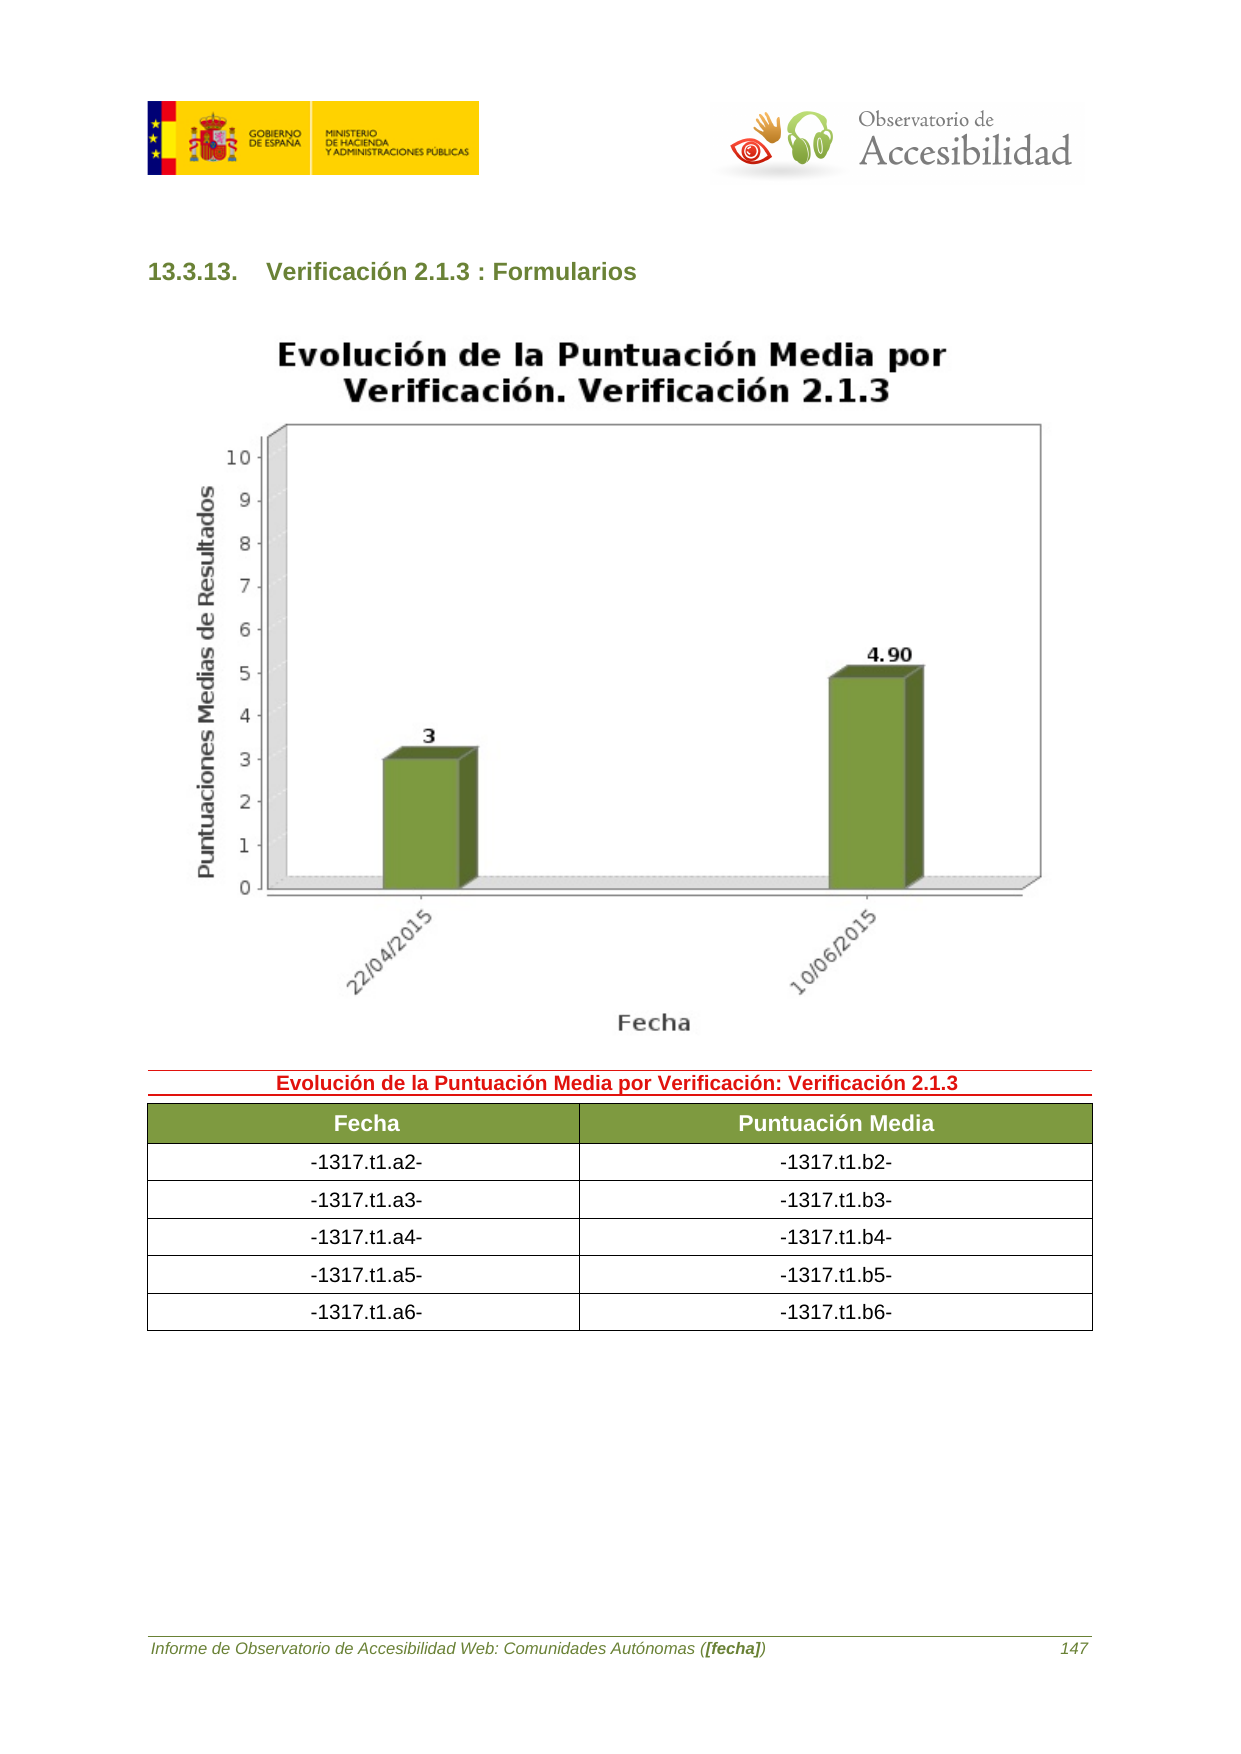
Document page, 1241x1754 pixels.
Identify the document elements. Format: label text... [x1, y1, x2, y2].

table_cell -1317.t1.b3- [580, 1181, 1092, 1218]
table_header Puntuación Media [580, 1104, 1092, 1143]
table_cell -1317.t1.a5- [148, 1256, 579, 1293]
table_cell -1317.t1.a2- [148, 1144, 579, 1180]
picture [147, 101, 479, 175]
table_cell -1317.t1.a3- [148, 1181, 579, 1218]
table_cell -1317.t1.b6- [580, 1294, 1092, 1330]
table_cell -1317.t1.a4- [148, 1219, 579, 1255]
table_cell -1317.t1.b2- [580, 1144, 1092, 1180]
table_cell -1317.t1.b5- [580, 1256, 1092, 1293]
table_cell -1317.t1.b4- [580, 1219, 1092, 1255]
table_cell -1317.t1.a6- [148, 1294, 579, 1330]
table_header Fecha [148, 1104, 579, 1143]
text Evolución de la Puntuación Media por Verificación: Verificación 2.1.3 [148, 1071, 1092, 1094]
subtitle Verificación 2.1.3 : Formularios [148, 257, 1092, 286]
picture [175, 335, 1059, 1045]
picture [710, 102, 1086, 185]
